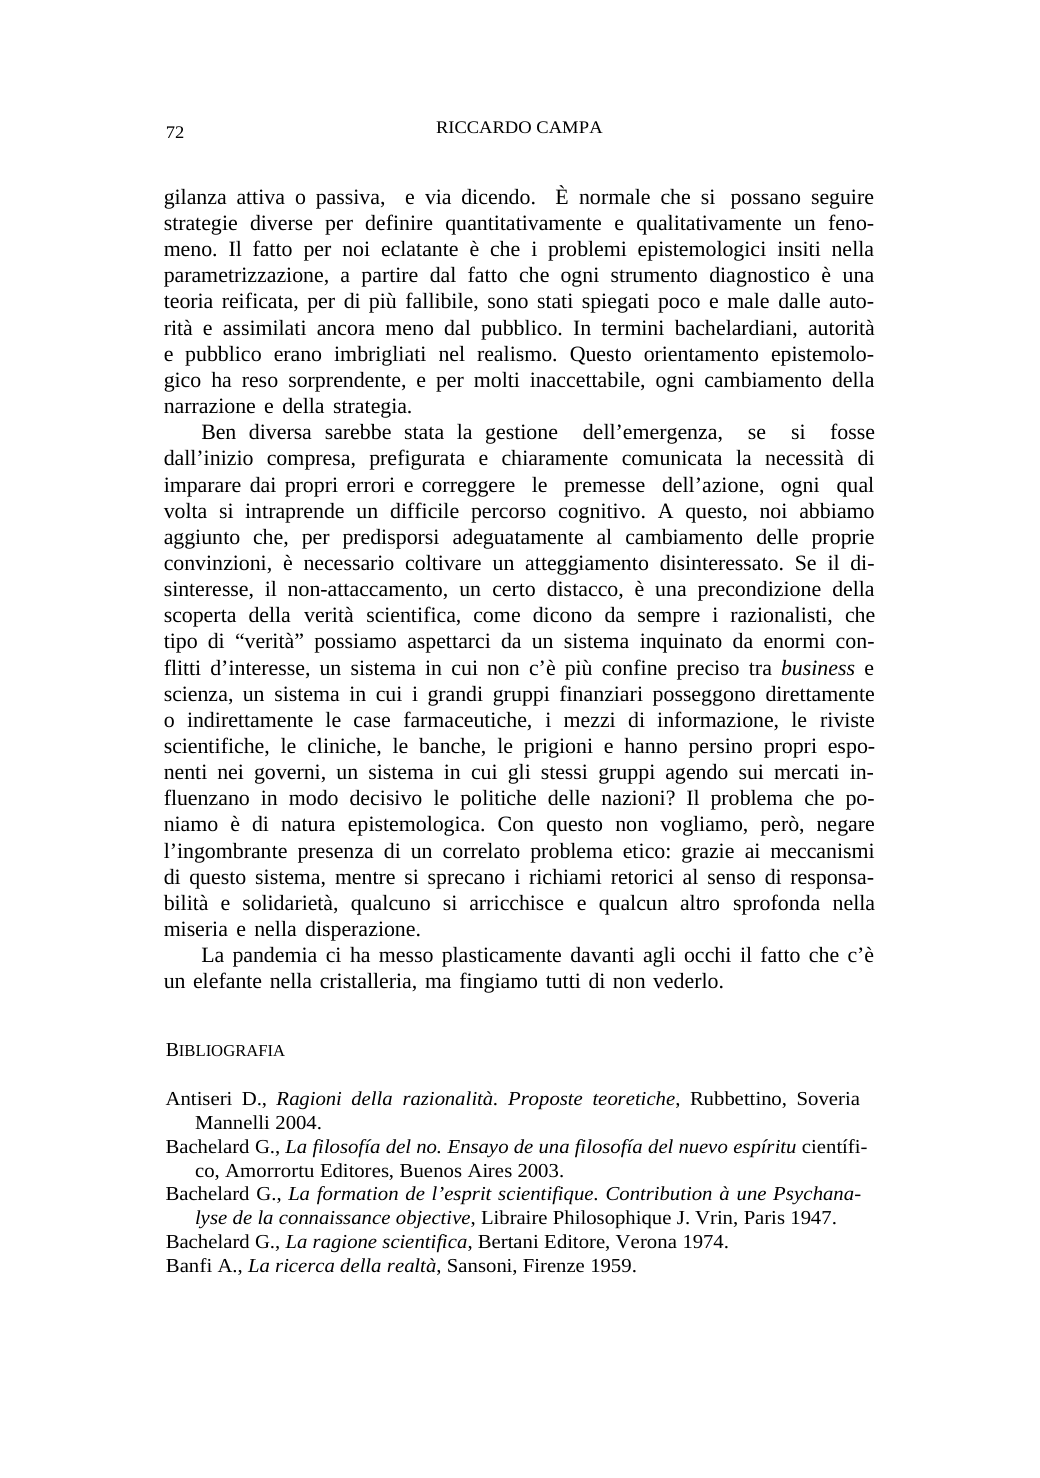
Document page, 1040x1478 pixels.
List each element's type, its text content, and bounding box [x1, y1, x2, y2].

text RICCARDO CAMPA [436, 116, 606, 137]
text Ben diversa sarebbe stata la gestione dell’emergenza, se si fosse dall’inizio compresa, prefigurata e chiaramente comunicata la necessità di imparare dai propri errori e correggere le premesse dell’azione, ogni qual volta si intraprende un difficile percorso cognitivo. A questo, noi abbiamo aggiunto che, per predisporsi adeguatamente al cambiamento delle proprie convinzioni, è necessario coltivare un atteggiamento disinteressato. Se il di- sinteresse, il non-attaccamento, un certo distacco, è una precondizione della scoperta della verità scientifica, come dicono da sempre i razionalisti, che tipo di “verità” possiamo aspettarci da un sistema inquinato da enormi con- flitti d’interesse, un sistema in cui non c’è più confine preciso tra business e scienza, un sistema in cui i grandi gruppi finanziari posseggono direttamente o indirettamente le case farmaceutiche, i mezzi di informazione, le riviste scientifiche, le cliniche, le banche, le prigioni e hanno persino propri espo- nenti nei governi, un sistema in cui gli stessi gruppi agendo sui mercati in- fluenzano in modo decisivo le politiche delle nazioni? Il problema che po- niamo è di natura epistemologica. Con questo non vogliamo, però, negare l’ingombrante presenza di un correlato problema etico: grazie ai meccanismi di questo sistema, mentre si sprecano i richiami retorici al senso di responsa- bilità e solidarietà, qualcuno si arricchisce e qualcun altro sprofonda nella miseria e nella disperazione. [163, 419, 875, 941]
text Bachelard G., La ragione scientifica, Bertani Editore, Verona 1974. Banfi A., La ricerca della realtà, Sansoni, Firenze 1959. [166, 1230, 731, 1277]
text 72 [166, 121, 186, 142]
text Bachelard G., La filosofía del no. Ensayo de una filosofía del nuevo espíritu científi- co, Amorrortu Editores, Buenos Aires 2003. [165, 1135, 874, 1181]
text Bachelard G., La formation de l’esprit scientifique. Contribution à une Psychana- lyse de la connaissance objective, Libraire Philosophique J. Vrin, Paris 1947. [165, 1182, 874, 1229]
text BIBLIOGRAFIA [166, 1038, 288, 1061]
text La pandemia ci ha messo plasticamente davanti agli occhi il fatto che c’è un elefante nella cristalleria, ma fingiamo tutti di non vederlo. [163, 942, 874, 993]
text Antiseri D., Ragioni della razionalità. Proposte teoretiche, Rubbettino, Soveria Mannelli 2004. [165, 1087, 874, 1134]
text gilanza attiva o passiva, e via dicendo. È normale che si possano seguire strategie diverse per definire quantitativamente e qualitativamente un feno- meno. Il fatto per noi eclatante è che i problemi epistemologici insiti nella parametrizzazione, a partire dal fatto che ogni strumento diagnostico è una teoria reificata, per di più fallibile, sono stati spiegati poco e male dalle auto- rità e assimilati ancora meno dal pubblico. In termini bachelardiani, autorità e pubblico erano imbrigliati nel realismo. Questo orientamento epistemolo- gico ha reso sorprendente, e per molti inaccettabile, ogni cambiamento della narrazione e della strategia. [163, 184, 874, 418]
